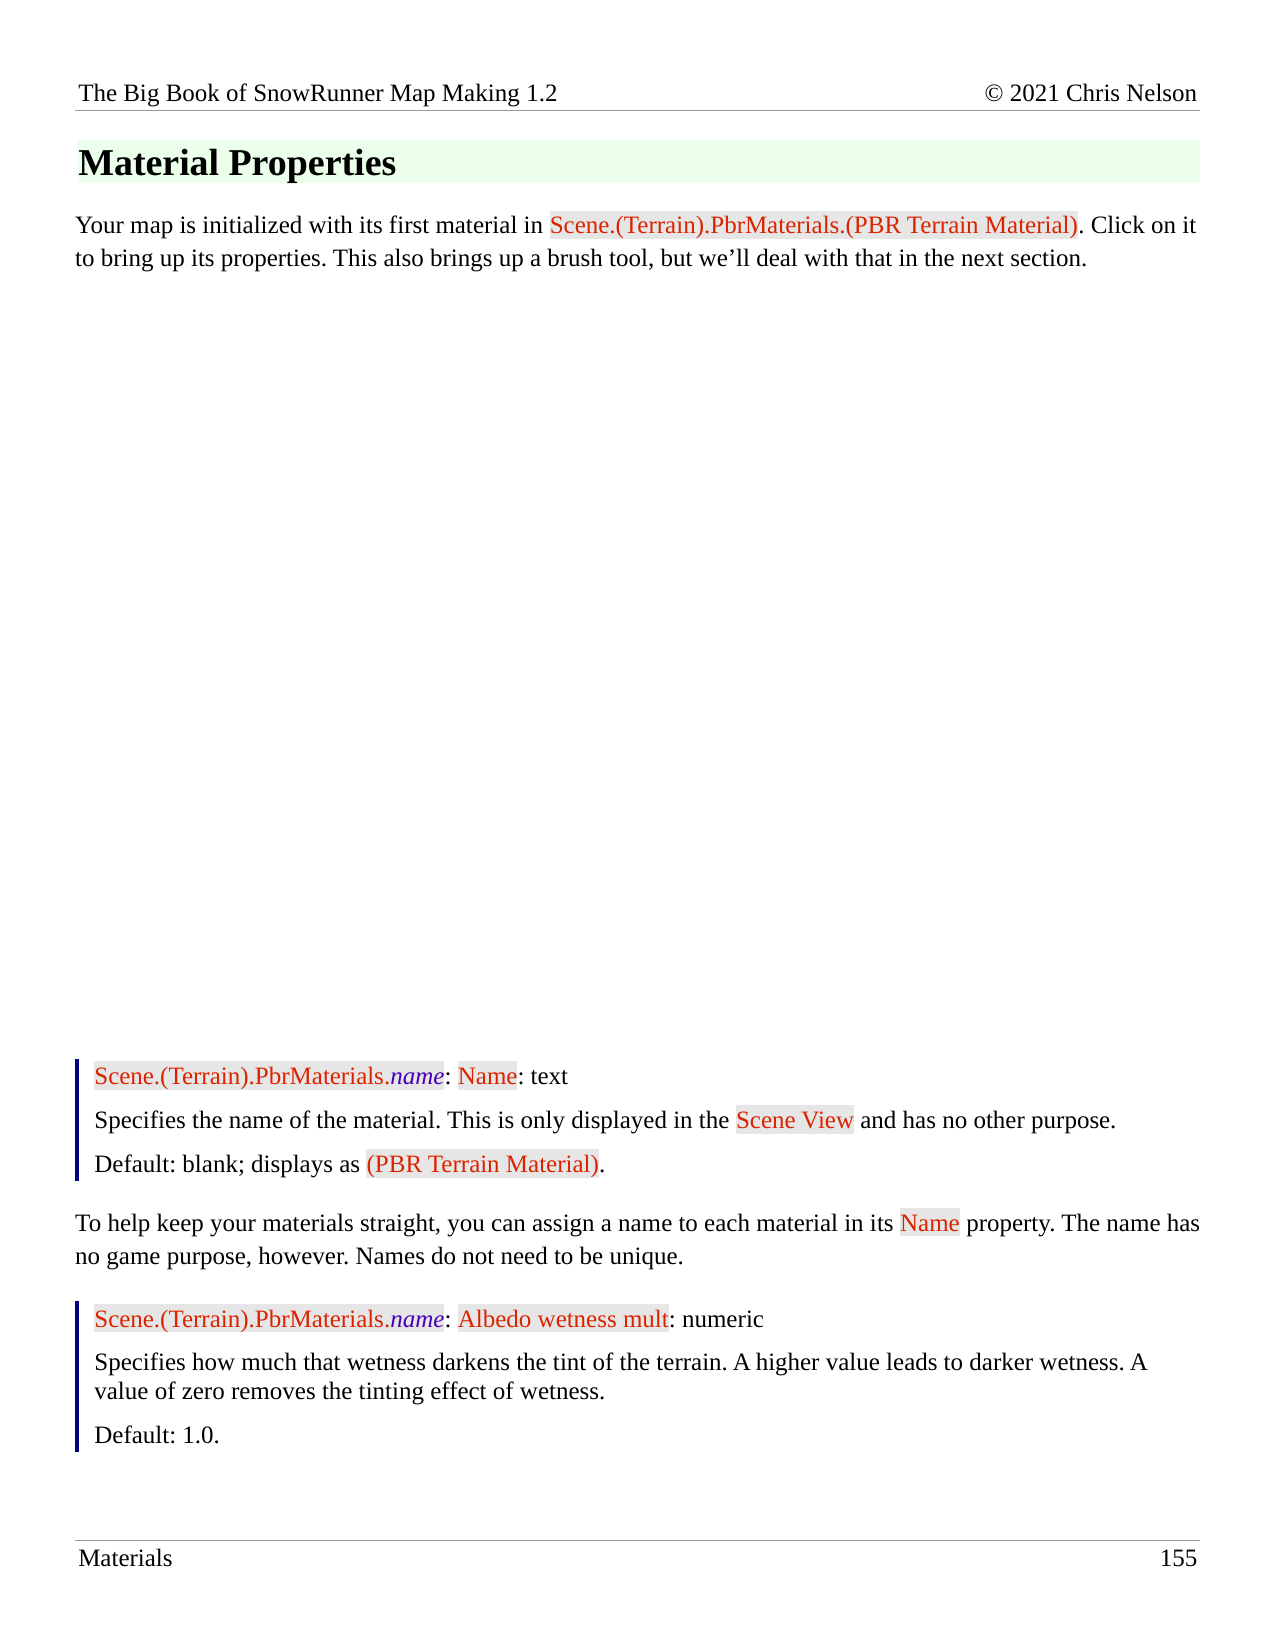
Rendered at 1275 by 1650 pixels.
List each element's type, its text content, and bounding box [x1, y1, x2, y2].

text Default: blank; displays as (PBR Terrain Material). [79, 1146, 1200, 1181]
text To help keep your materials straight, you can assign a name to each material in its Name property. The name has no game purpose, however. Names do not need to be unique. [75, 1208, 1200, 1269]
text Your map is initialized with its first material in Scene.(Terrain).PbrMaterials.(PBR Terrain Material). Click on it to bring up its properties. This also brings up a brush tool, but we’ll deal with that in the next section. [75, 211, 1200, 272]
text Specifies how much that wetness darkens the tint of the terrain. A higher value leads to darker wetness. A value of zero removes the tinting effect of wetness. [79, 1344, 1200, 1405]
text Specifies the name of the material. This is only displayed in the Scene View and has no other purpose. [79, 1102, 1200, 1134]
text Default: 1.0. [79, 1417, 1200, 1452]
text Scene.(Terrain).PbrMaterials.name: Albedo wetness mult: numeric [79, 1301, 1200, 1332]
subtitle Material Properties [78, 140, 1200, 183]
text Scene.(Terrain).PbrMaterials.name: Name: text [75, 1058, 1200, 1090]
